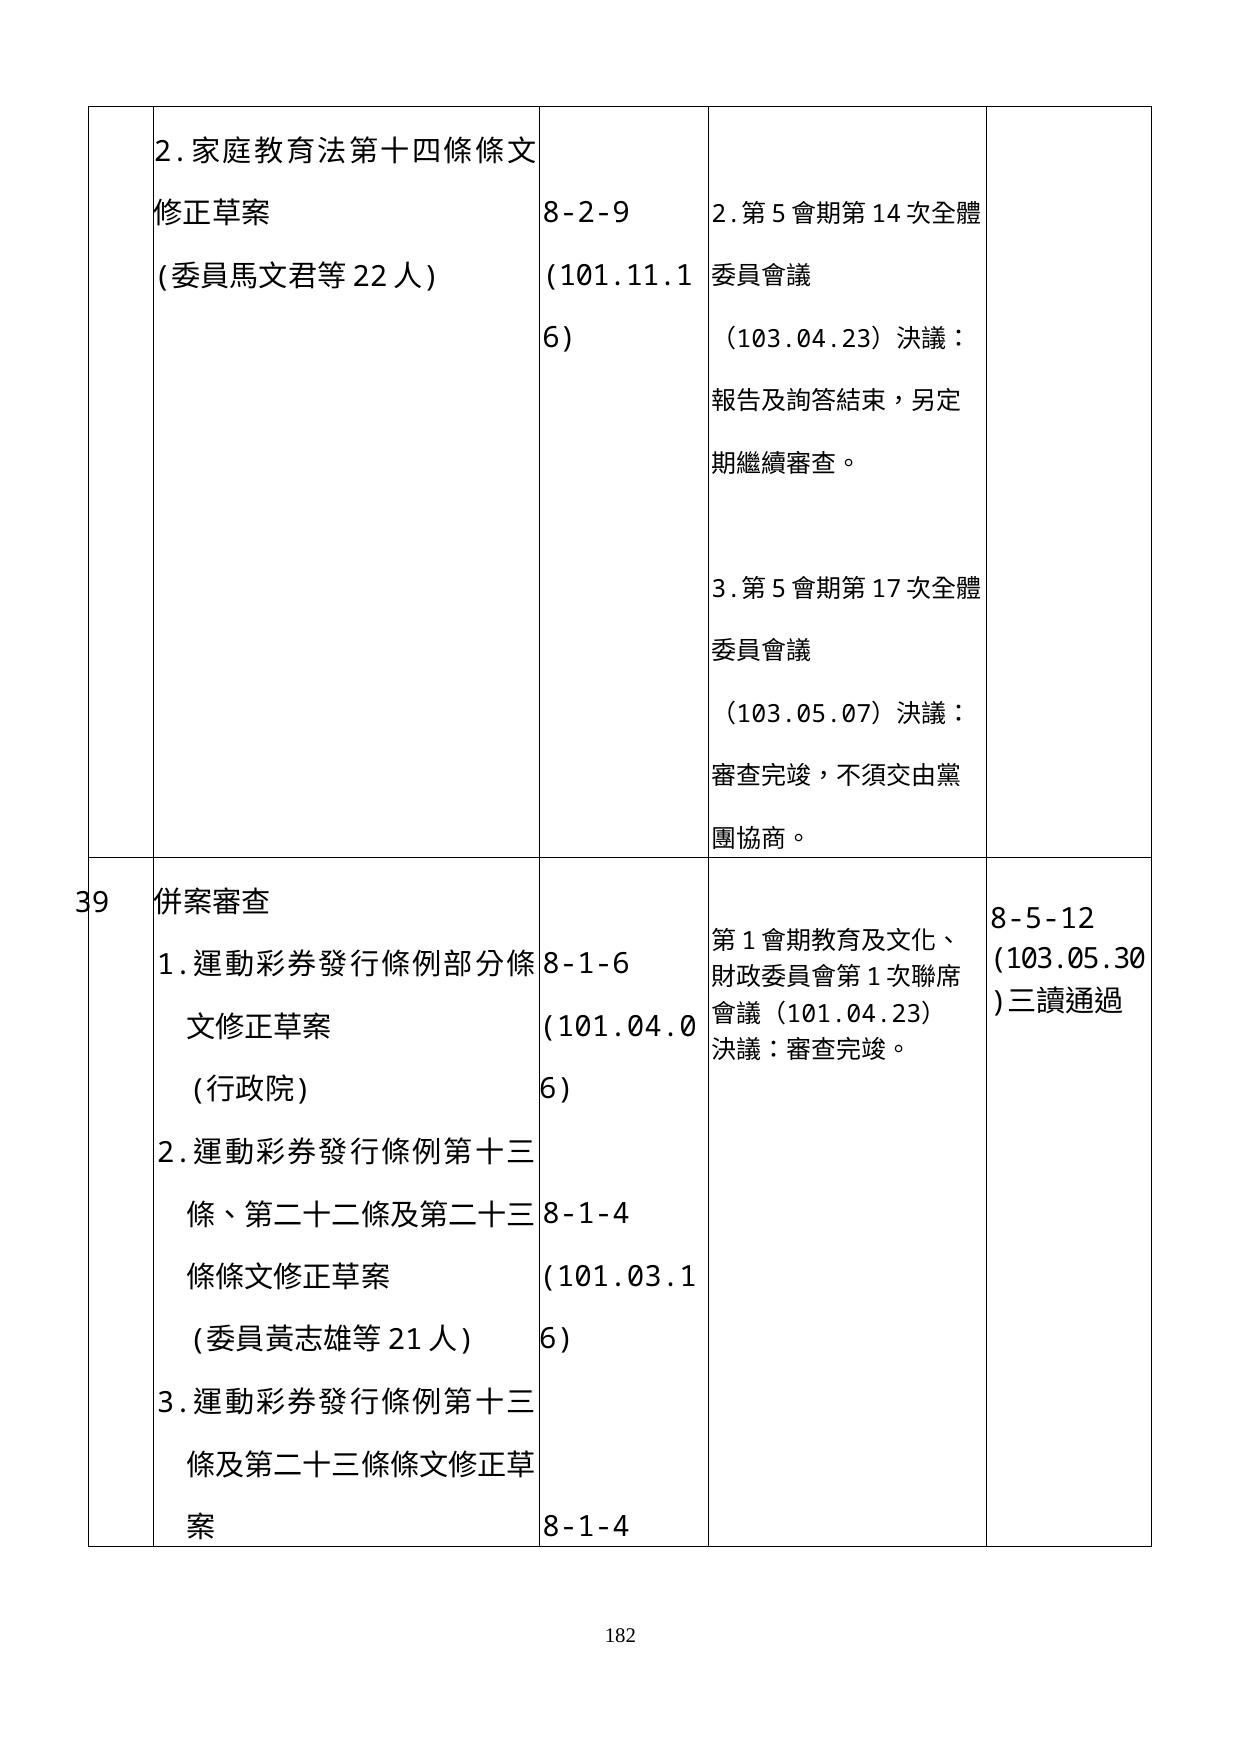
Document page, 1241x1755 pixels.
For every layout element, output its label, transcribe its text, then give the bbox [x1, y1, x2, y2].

table_cell 8-5-12 (103.05.30)三讀通過 [987, 858, 1151, 1546]
table_cell 2.家庭教育法第十四條條文修正草案 (委員馬文君等22人) [154, 107, 539, 857]
table_cell 第1會期教育及文化、財政委員會第1次聯席會議（101.04.23） 決議：審查完竣。 [709, 858, 986, 1546]
table_cell 8-2-9 (101.11.16) [540, 107, 708, 857]
table_cell 併案審查 1.運動彩券發行條例部分條文修正草案 (行政院) 2.運動彩券發行條例第十三條、第二十二條及第二十三條條文修正草案 (委員黃志雄等21人) 3.運動彩券發行條例第十三條及第二十三條條文修正草案 [154, 858, 539, 1546]
table_cell [89, 107, 153, 857]
table_cell [89, 858, 153, 1546]
table_cell [987, 107, 1151, 857]
table_cell 2.第5會期第14次全體委員會議（103.04.23）決議：報告及詢答結束，另定期繼續審查。 3.第5會期第17次全體委員會議（103.05.07）決議：審查完竣，不須交由黨團協商。 [709, 107, 986, 857]
table_cell 8-1-6 (101.04.06) 8-1-4 (101.03.16) 8-1-4 [540, 858, 708, 1546]
